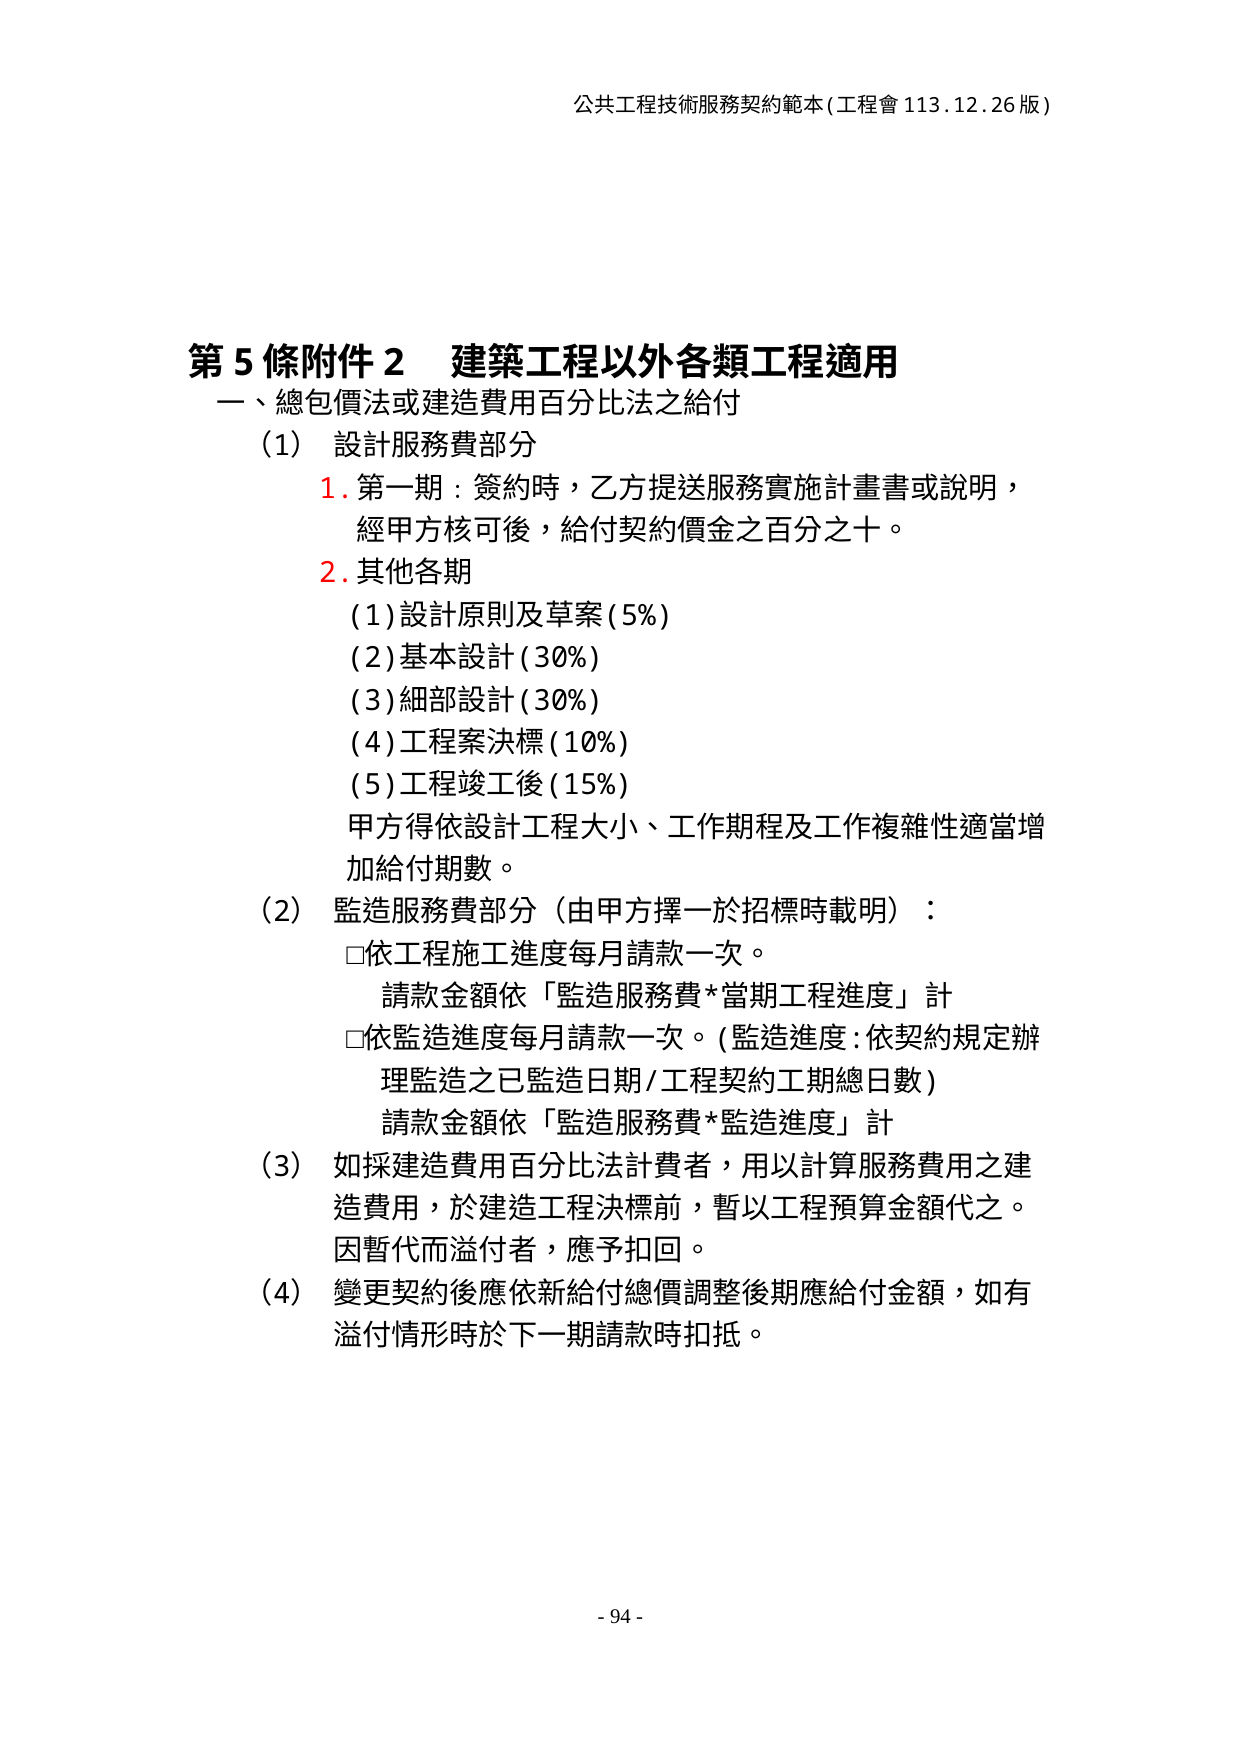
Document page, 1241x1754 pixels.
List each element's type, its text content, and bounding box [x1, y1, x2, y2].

text (4)工程案決標(10%) [288, 718, 1053, 761]
text 請款金額依「監造服務費*當期工程進度」計 [288, 973, 1053, 1015]
text 第5條附件2 建築工程以外各類工程適用 [187, 317, 1053, 379]
text 一、總包價法或建造費用百分比法之給付 [187, 379, 1053, 422]
text □依工程施工進度每月請款一次。 [288, 930, 1053, 973]
text (3)細部設計(30%) [288, 676, 1053, 718]
list 其他各期 [319, 549, 1053, 591]
text 請款金額依「監造服務費*監造進度」計 [346, 1100, 1053, 1142]
text 甲方得依設計工程大小、工作期程及工作複雜性適當增加給付期數。 [346, 803, 1053, 888]
list 變更契約後應依新給付總價調整後期應給付金額，如有溢付情形時於下一期請款時扣抵。 [244, 1269, 1053, 1354]
text (5)工程竣工後(15%) [288, 761, 1053, 803]
text □依監造進度每月請款一次。(監造進度:依契約規定辦理監造之已監造日期/工程契約工期總日數) [346, 1015, 1053, 1100]
list 如採建造費用百分比法計費者，用以計算服務費用之建造費用，於建造工程決標前，暫以工程預算金額代之。因暫代而溢付者，應予扣回。 [244, 1142, 1053, 1269]
text (1)設計原則及草案(5%) [288, 591, 1053, 634]
text (2)基本設計(30%) [288, 634, 1053, 676]
list 第一期﹕簽約時，乙方提送服務實施計畫書或說明，經甲方核可後，給付契約價金之百分之十。 [319, 464, 1053, 549]
list 監造服務費部分（由甲方擇一於招標時載明）： [244, 888, 1053, 930]
list 設計服務費部分 [244, 422, 1053, 464]
